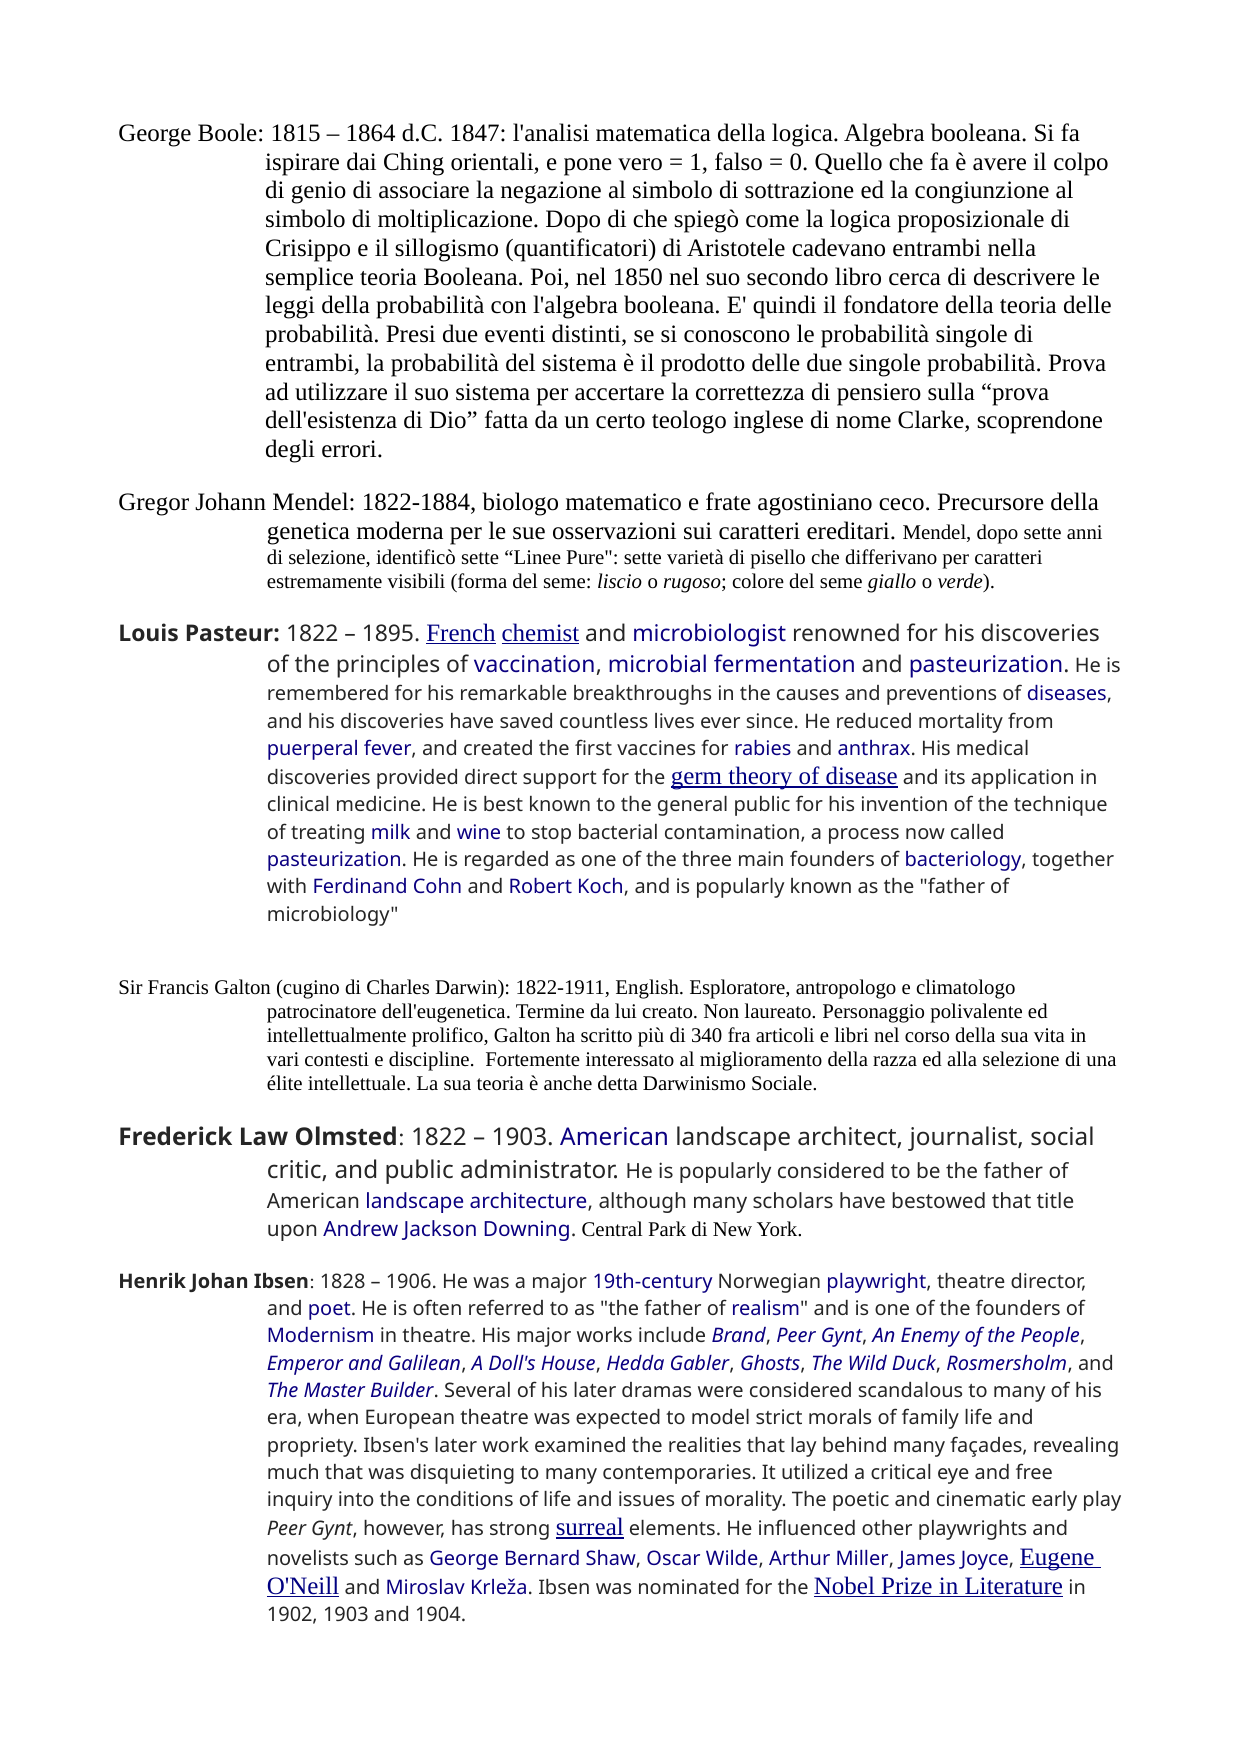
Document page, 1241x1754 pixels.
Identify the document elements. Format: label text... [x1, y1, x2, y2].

text George Boole: 1815 – 1864 d.C. 1847: l'analisi matematica della logica. Algebra booleana. Si fa ispirare dai Ching orientali, e pone vero = 1, falso = 0. Quello che fa è avere il colpo di genio di associare la negazione al simbolo di sottrazione ed la congiunzione al simbolo di moltiplicazione. Dopo di che spiegò come la logica proposizionale di Crisippo e il sillogismo (quantificatori) di Aristotele cadevano entrambi nella semplice teoria Booleana. Poi, nel 1850 nel suo secondo libro cerca di descrivere le leggi della probabilità con l'algebra booleana. E' quindi il fondatore della teoria delle probabilità. Presi due eventi distinti, se si conoscono le probabilità singole di entrambi, la probabilità del sistema è il prodotto delle due singole probabilità. Prova ad utilizzare il suo sistema per accertare la correttezza di pensiero sulla “prova dell'esistenza di Dio” fatta da un certo teologo inglese di nome Clarke, scoprendone degli errori. [118, 118, 1122, 463]
text Gregor Johann Mendel: 1822-1884, biologo matematico e frate agostiniano ceco. Precursore della genetica moderna per le sue osservazioni sui caratteri ereditari. Mendel, dopo sette anni di selezione, identificò sette “Linee Pure": sette varietà di pisello che differivano per caratteri estremamente visibili (forma del seme: liscio o rugoso; colore del seme giallo o verde). [118, 487, 1122, 593]
text Henrik Johan Ibsen: 1828 – 1906. He was a major 19th-century Norwegian playwright, theatre director, and poet. He is often referred to as "the father of realism" and is one of the founders of Modernism in theatre. His major works include Brand, Peer Gynt, An Enemy of the People, Emperor and Galilean, A Doll's House, Hedda Gabler, Ghosts, The Wild Duck, Rosmersholm, and The Master Builder. Several of his later dramas were considered scandalous to many of his era, when European theatre was expected to model strict morals of family life and propriety. Ibsen's later work examined the realities that lay behind many façades, revealing much that was disquieting to many contemporaries. It utilized a critical eye and free inquiry into the conditions of life and issues of morality. The poetic and cinematic early play Peer Gynt, however, has strong surreal elements. He influenced other playwrights and novelists such as George Bernard Shaw, Oscar Wilde, Arthur Miller, James Joyce, Eugene O'Neill and Miroslav Krleža. Ibsen was nominated for the Nobel Prize in Literature in 1902, 1903 and 1904. [118, 1267, 1122, 1628]
text Sir Francis Galton (cugino di Charles Darwin): 1822-1911, English. Esploratore, antropologo e climatologo patrocinatore dell'eugenetica. Termine da lui creato. Non laureato. Personaggio polivalente ed intellettualmente prolifico, Galton ha scritto più di 340 fra articoli e libri nel corso della sua vita in vari contesti e discipline. Fortemente interessato al miglioramento della razza ed alla selezione di una élite intellettuale. La sua teoria è anche detta Darwinismo Sociale. [118, 975, 1122, 1095]
text Frederick Law Olmsted: 1822 – 1903. American landscape architect, journalist, social critic, and public administrator. He is popularly considered to be the father of American landscape architecture, although many scholars have bestowed that title upon Andrew Jackson Downing. Central Park di New York. [118, 1119, 1122, 1243]
text Louis Pasteur: 1822 – 1895. French chemist and microbiologist renowned for his discoveries of the principles of vaccination, microbial fermentation and pasteurization. He is remembered for his remarkable breakthroughs in the causes and preventions of diseases, and his discoveries have saved countless lives ever since. He reduced mortality from puerperal fever, and created the first vaccines for rabies and anthrax. His medical discoveries provided direct support for the germ theory of disease and its application in clinical medicine. He is best known to the general public for his invention of the technique of treating milk and wine to stop bacterial contamination, a process now called pasteurization. He is regarded as one of the three main founders of bacteriology, together with Ferdinand Cohn and Robert Koch, and is popularly known as the "father of microbiology" [118, 617, 1122, 927]
